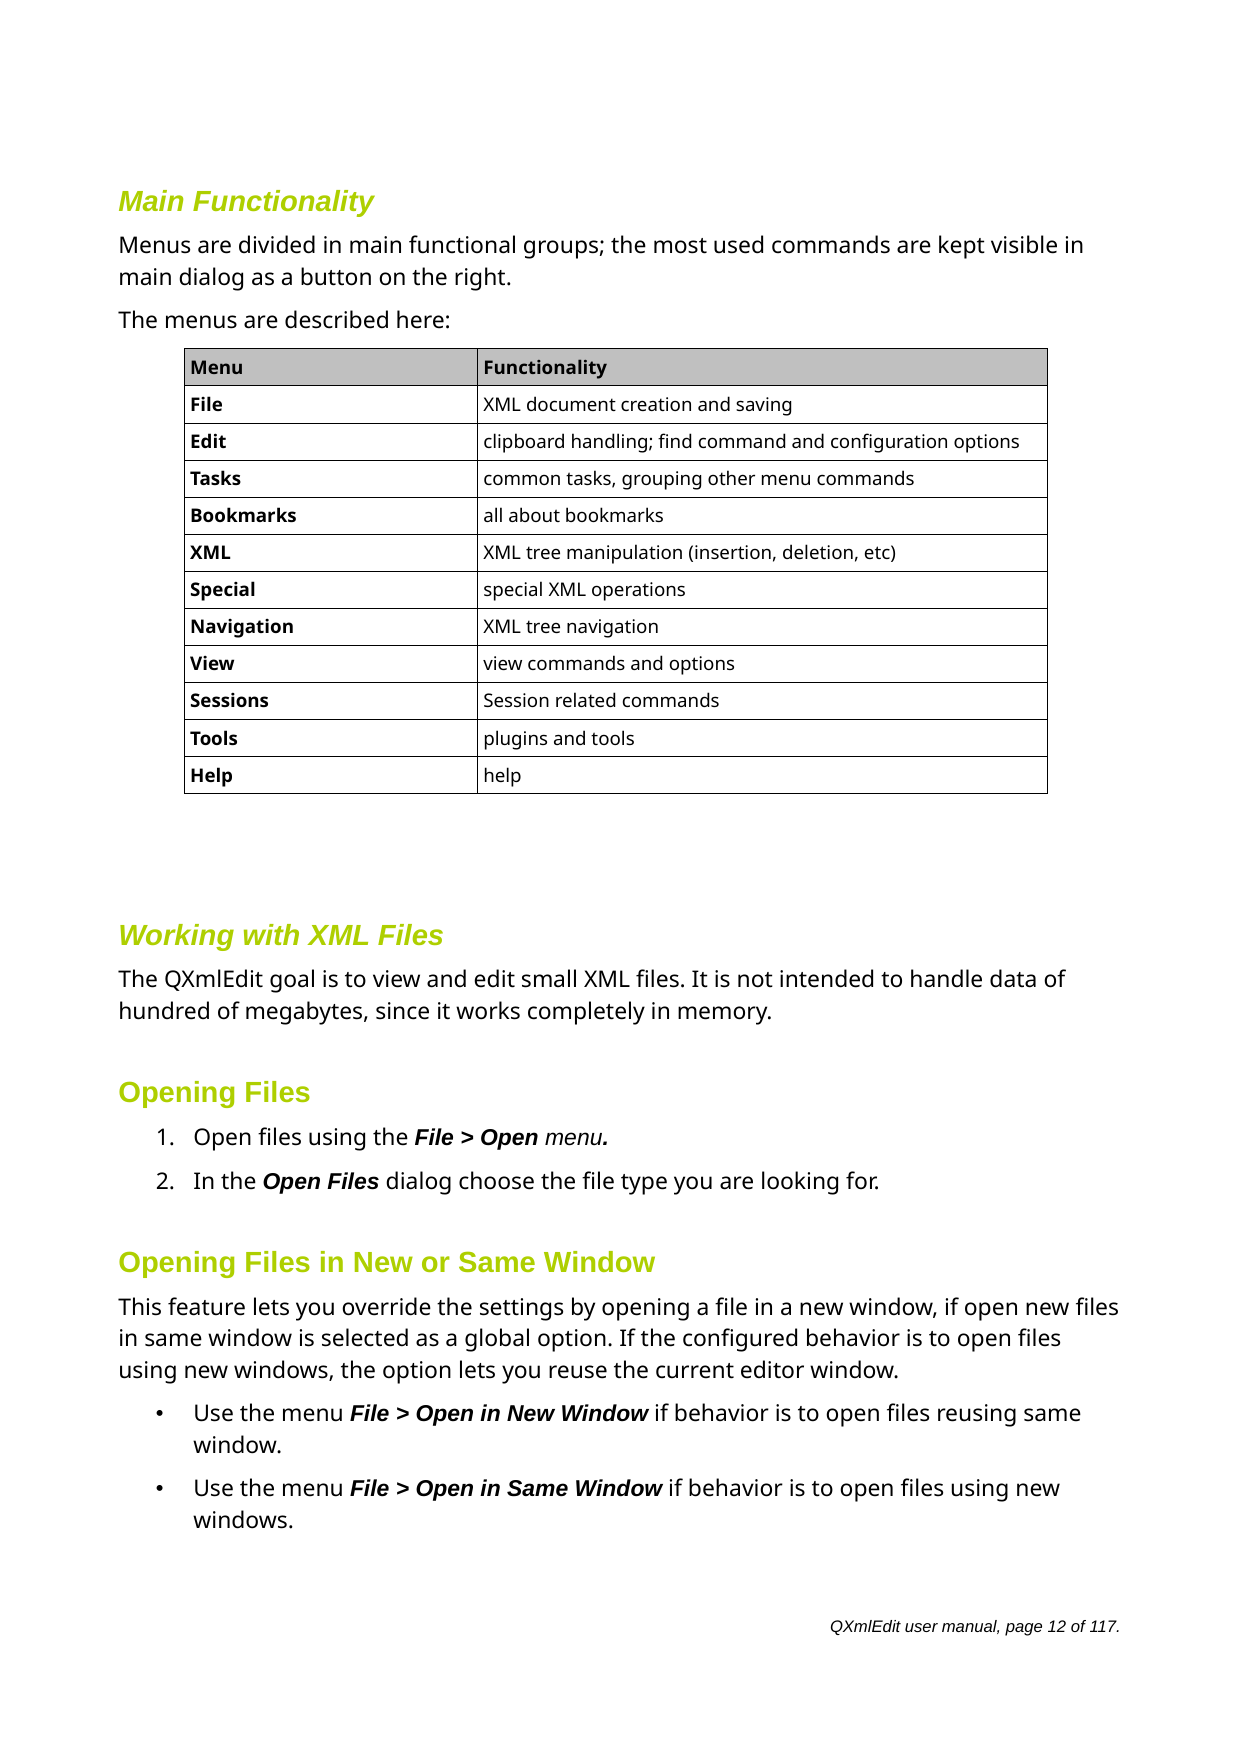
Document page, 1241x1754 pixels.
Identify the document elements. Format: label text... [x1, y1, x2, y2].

table_cell Session related commands [478, 683, 1047, 719]
text The QXmlEdit goal is to view and edit small XML files. It is not intended to handle data of hundred of megabytes, since it works completely in memory. [118, 963, 1122, 1026]
text Menus are divided in main functional groups; the most used commands are kept visible in main dialog as a button on the right. [118, 229, 1122, 292]
table_cell view commands and options [478, 646, 1047, 682]
table_header Menu [185, 349, 477, 385]
table_cell Sessions [185, 683, 477, 719]
table_cell Edit [185, 424, 477, 459]
table_header Functionality [478, 349, 1047, 385]
table_cell XML tree manipulation (insertion, deletion, etc) [478, 535, 1047, 571]
list In the Open Files dialog choose the file type you are looking for. [156, 1165, 1122, 1196]
table_cell Help [185, 757, 477, 793]
table_cell help [478, 757, 1047, 793]
table_cell Special [185, 572, 477, 608]
table_cell XML tree navigation [478, 609, 1047, 645]
list Open files using the File > Open menu. [156, 1121, 1122, 1152]
subtitle Opening Files [118, 1075, 1122, 1109]
list Use the menu File > Open in Same Window if behavior is to open files using new windows. [156, 1472, 1122, 1535]
text The menus are described here: [118, 304, 1122, 336]
table_cell XML [185, 535, 477, 571]
table_cell File [185, 386, 477, 422]
subtitle Main Functionality [118, 183, 1122, 217]
table_cell common tasks, grouping other menu commands [478, 461, 1047, 497]
table_cell clipboard handling; find command and configuration options [478, 424, 1047, 459]
table_cell special XML operations [478, 572, 1047, 608]
subtitle Opening Files in New or Same Window [118, 1245, 1122, 1279]
table_cell Tasks [185, 461, 477, 497]
table_cell plugins and tools [478, 720, 1047, 756]
list Use the menu File > Open in New Window if behavior is to open files reusing same window. [156, 1397, 1122, 1460]
table_cell View [185, 646, 477, 682]
subtitle Working with XML Files [118, 917, 1122, 951]
table_cell all about bookmarks [478, 498, 1047, 534]
table_cell Bookmarks [185, 498, 477, 534]
table_cell XML document creation and saving [478, 386, 1047, 422]
text This feature lets you override the settings by opening a file in a new window, if open new files in same window is selected as a global option. If the configured behavior is to open files using new windows, the option lets you reuse the current editor window. [118, 1291, 1122, 1385]
table_cell Navigation [185, 609, 477, 645]
table_cell Tools [185, 720, 477, 756]
